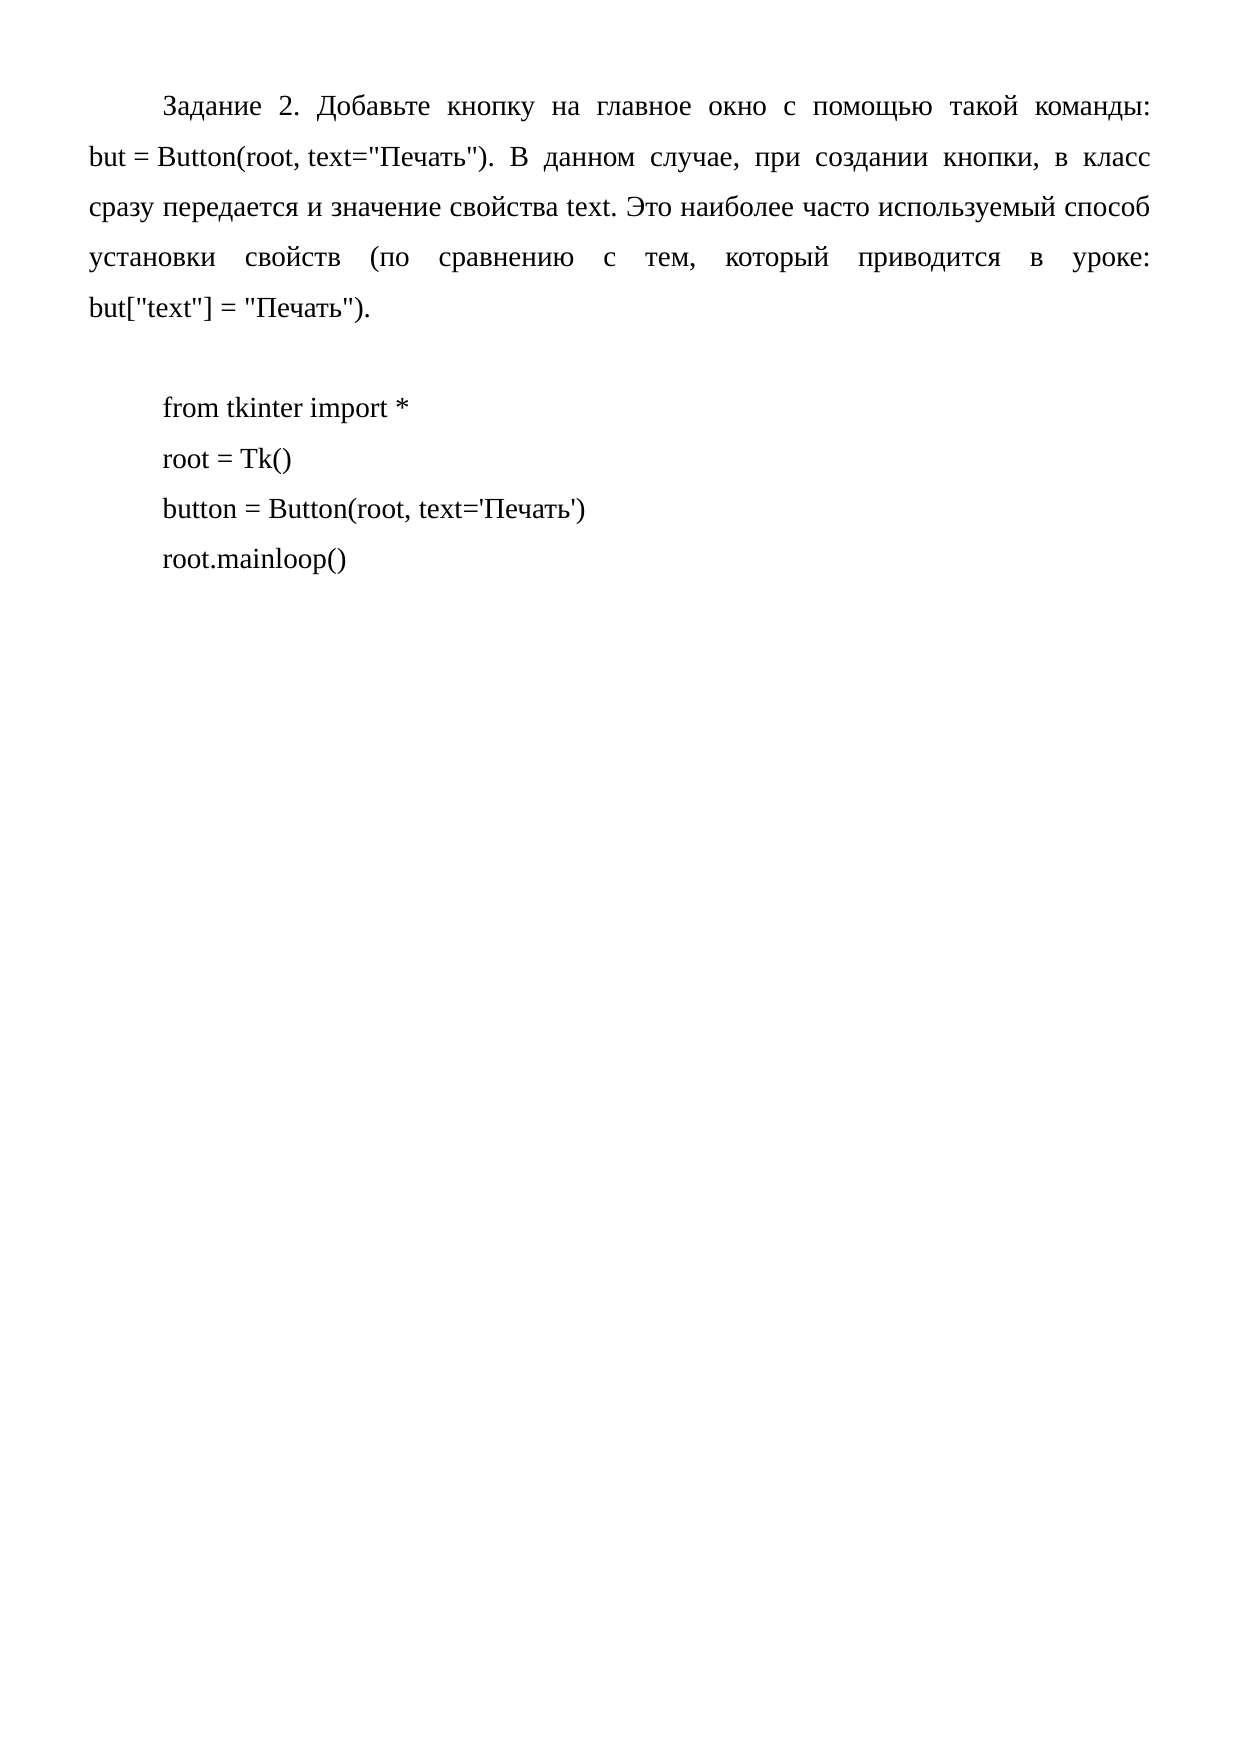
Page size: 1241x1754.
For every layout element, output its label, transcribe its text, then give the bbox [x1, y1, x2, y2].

text root.mainloop() [88, 541, 1152, 575]
text Задание 2. Добавьте кнопку на главное окно с помощью такой команды: but = Button(root, text="Печать"). В данном случае, при создании кнопки, в класс сразу передается и значение свойства text. Это наиболее часто используемый способ установки свойств (по сравнению с тем, который приводится в уроке: but["text"] = "Печать"). [88, 88, 1152, 323]
text from tkinter import * [88, 390, 1152, 424]
text button = Button(root, text='Печать') [88, 491, 1152, 524]
text root = Tk() [88, 441, 1152, 474]
